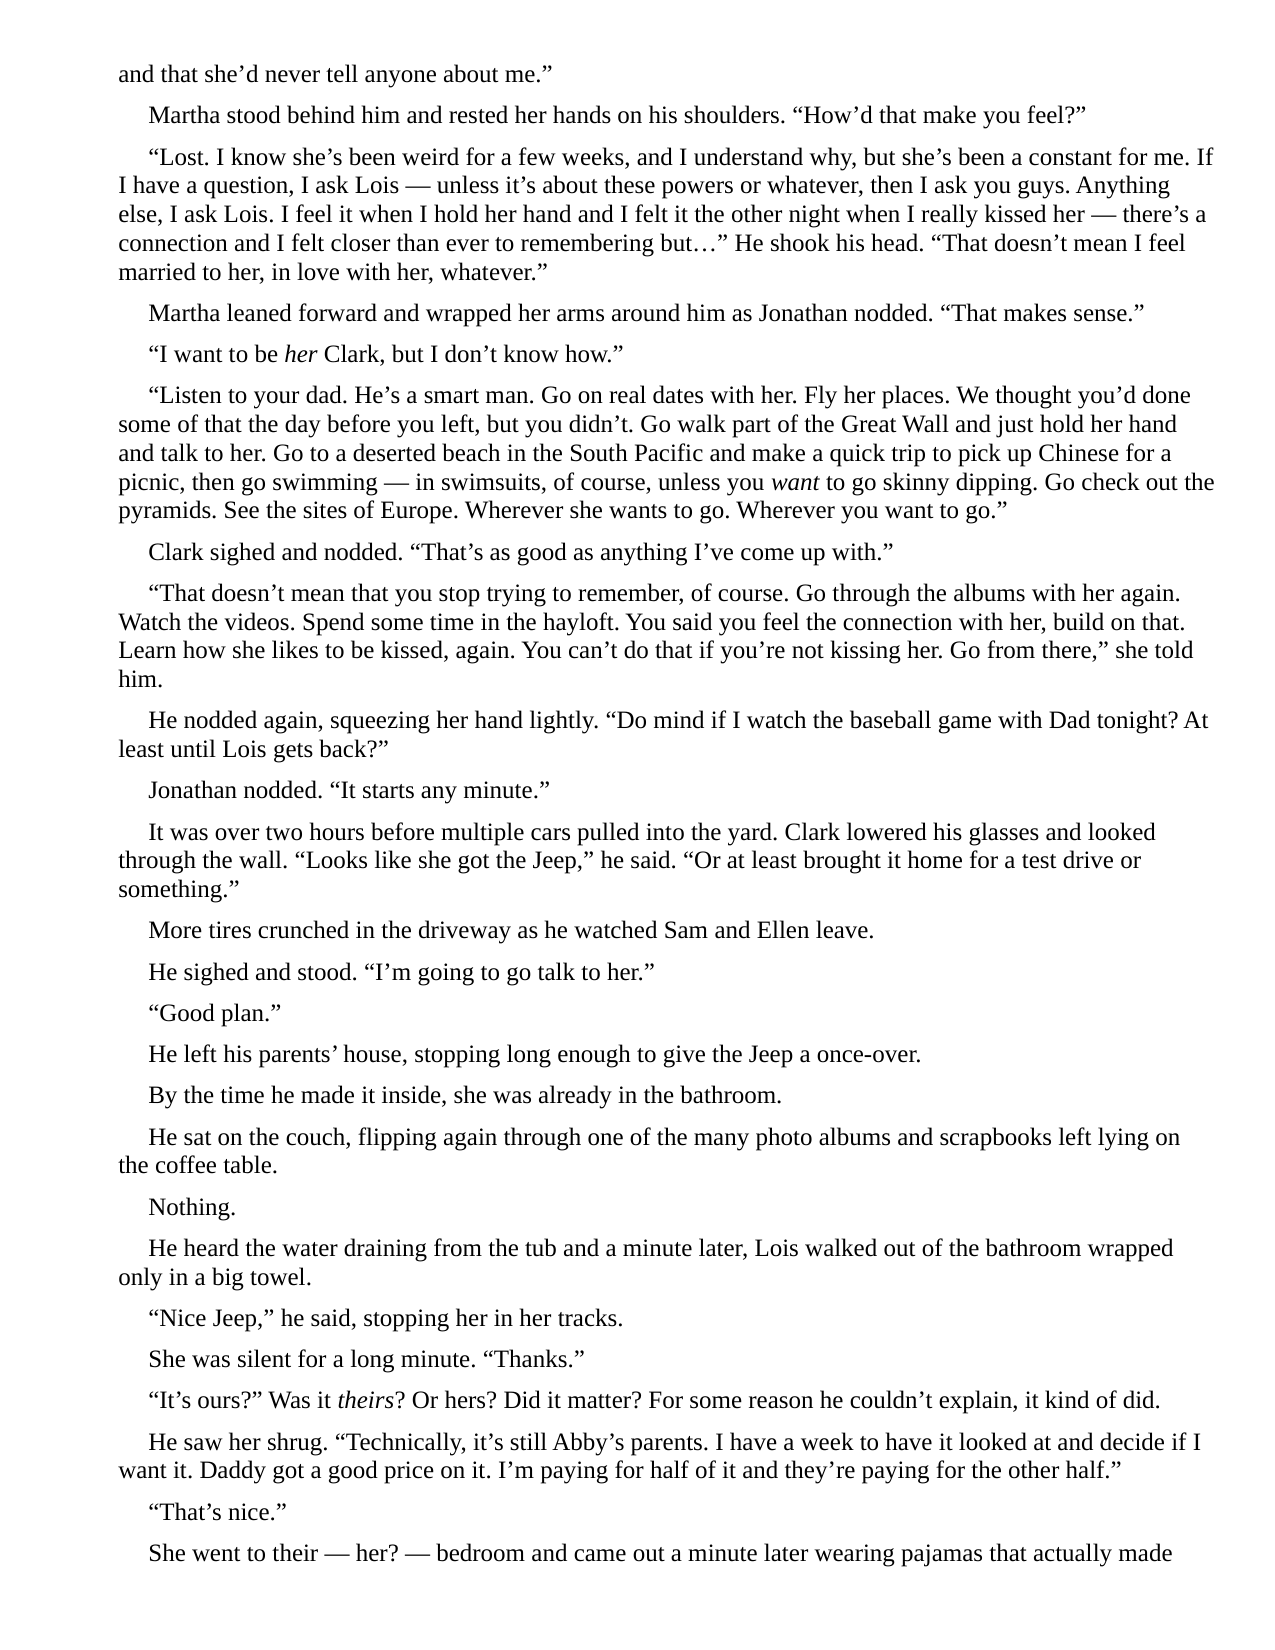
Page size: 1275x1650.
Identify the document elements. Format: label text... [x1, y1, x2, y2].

text He nodded again, squeezing her hand lightly. “Do mind if I watch the baseball game with Dad tonight? At least until Lois gets back?” [118, 705, 1216, 763]
text Martha stood behind him and rested her hands on his shoulders. “How’d that make you feel?” [118, 100, 1216, 129]
text Nothing. [118, 1192, 1216, 1220]
text He left his parents’ house, stopping long enough to give the Jeep a once-over. [118, 1039, 1216, 1068]
text Martha leaned forward and wrapped her arms around him as Jonathan nodded. “That makes sense.” [118, 298, 1216, 327]
text and that she’d never tell anyone about me.” [118, 59, 1216, 88]
text He sighed and stood. “I’m going to go talk to her.” [118, 957, 1216, 985]
text He heard the water draining from the tub and a minute later, Lois walked out of the bathroom wrapped only in a big towel. [118, 1233, 1216, 1290]
text “That’s nice.” [118, 1497, 1216, 1525]
text “That doesn’t mean that you stop trying to remember, of course. Go through the albums with her again. Watch the videos. Spend some time in the hayloft. You said you feel the connection with her, build on that. Learn how she likes to be kissed, again. You can’t do that if you’re not kissing her. Go from there,” she told him. [118, 578, 1216, 693]
text By the time he made it inside, she was already in the bathroom. [118, 1080, 1216, 1109]
text She went to their — her? — bedroom and came out a minute later wearing pajamas that actually made [118, 1538, 1216, 1567]
text She was silent for a long minute. “Thanks.” [118, 1344, 1216, 1373]
text Clark sighed and nodded. “That’s as good as anything I’ve come up with.” [118, 537, 1216, 565]
text Jonathan nodded. “It starts any minute.” [118, 775, 1216, 804]
text It was over two hours before multiple cars pulled into the yard. Clark lowered his glasses and looked through the wall. “Looks like she got the Jeep,” he said. “Or at least brought it home for a test drive or something.” [118, 817, 1216, 903]
text He saw her shrug. “Technically, it’s still Abby’s parents. I have a week to have it looked at and decide if I want it. Daddy got a good price on it. I’m paying for half of it and they’re paying for the other half.” [118, 1427, 1216, 1484]
text “Nice Jeep,” he said, stopping her in her tracks. [118, 1303, 1216, 1332]
text “It’s ours?” Was it theirs? Or hers? Did it matter? For some reason he couldn’t explain, it kind of did. [118, 1385, 1216, 1414]
text “I want to be her Clark, but I don’t know how.” [118, 339, 1216, 368]
text “Good plan.” [118, 998, 1216, 1027]
text More tires crunched in the driveway as he watched Sam and Ellen leave. [118, 915, 1216, 944]
text “Lost. I know she’s been weird for a few weeks, and I understand why, but she’s been a constant for me. If I have a question, I ask Lois — unless it’s about these powers or whatever, then I ask you guys. Anything else, I ask Lois. I feel it when I hold her hand and I felt it the other night when I really kissed her — there’s a connection and I felt closer than ever to remembering but…” He shook his head. “That doesn’t mean I feel married to her, in love with her, whatever.” [118, 142, 1216, 285]
text “Listen to your dad. He’s a smart man. Go on real dates with her. Fly her places. We thought you’d done some of that the day before you left, but you didn’t. Go walk part of the Great Wall and just hold her hand and talk to her. Go to a deserted beach in the South Pacific and make a quick trip to pick up Chinese for a picnic, then go swimming — in swimsuits, of course, unless you want to go skinny dipping. Go check out the pyramids. See the sites of Europe. Wherever she wants to go. Wherever you want to go.” [118, 380, 1216, 524]
text He sat on the couch, flipping again through one of the many photo albums and scrapbooks left lying on the coffee table. [118, 1122, 1216, 1179]
